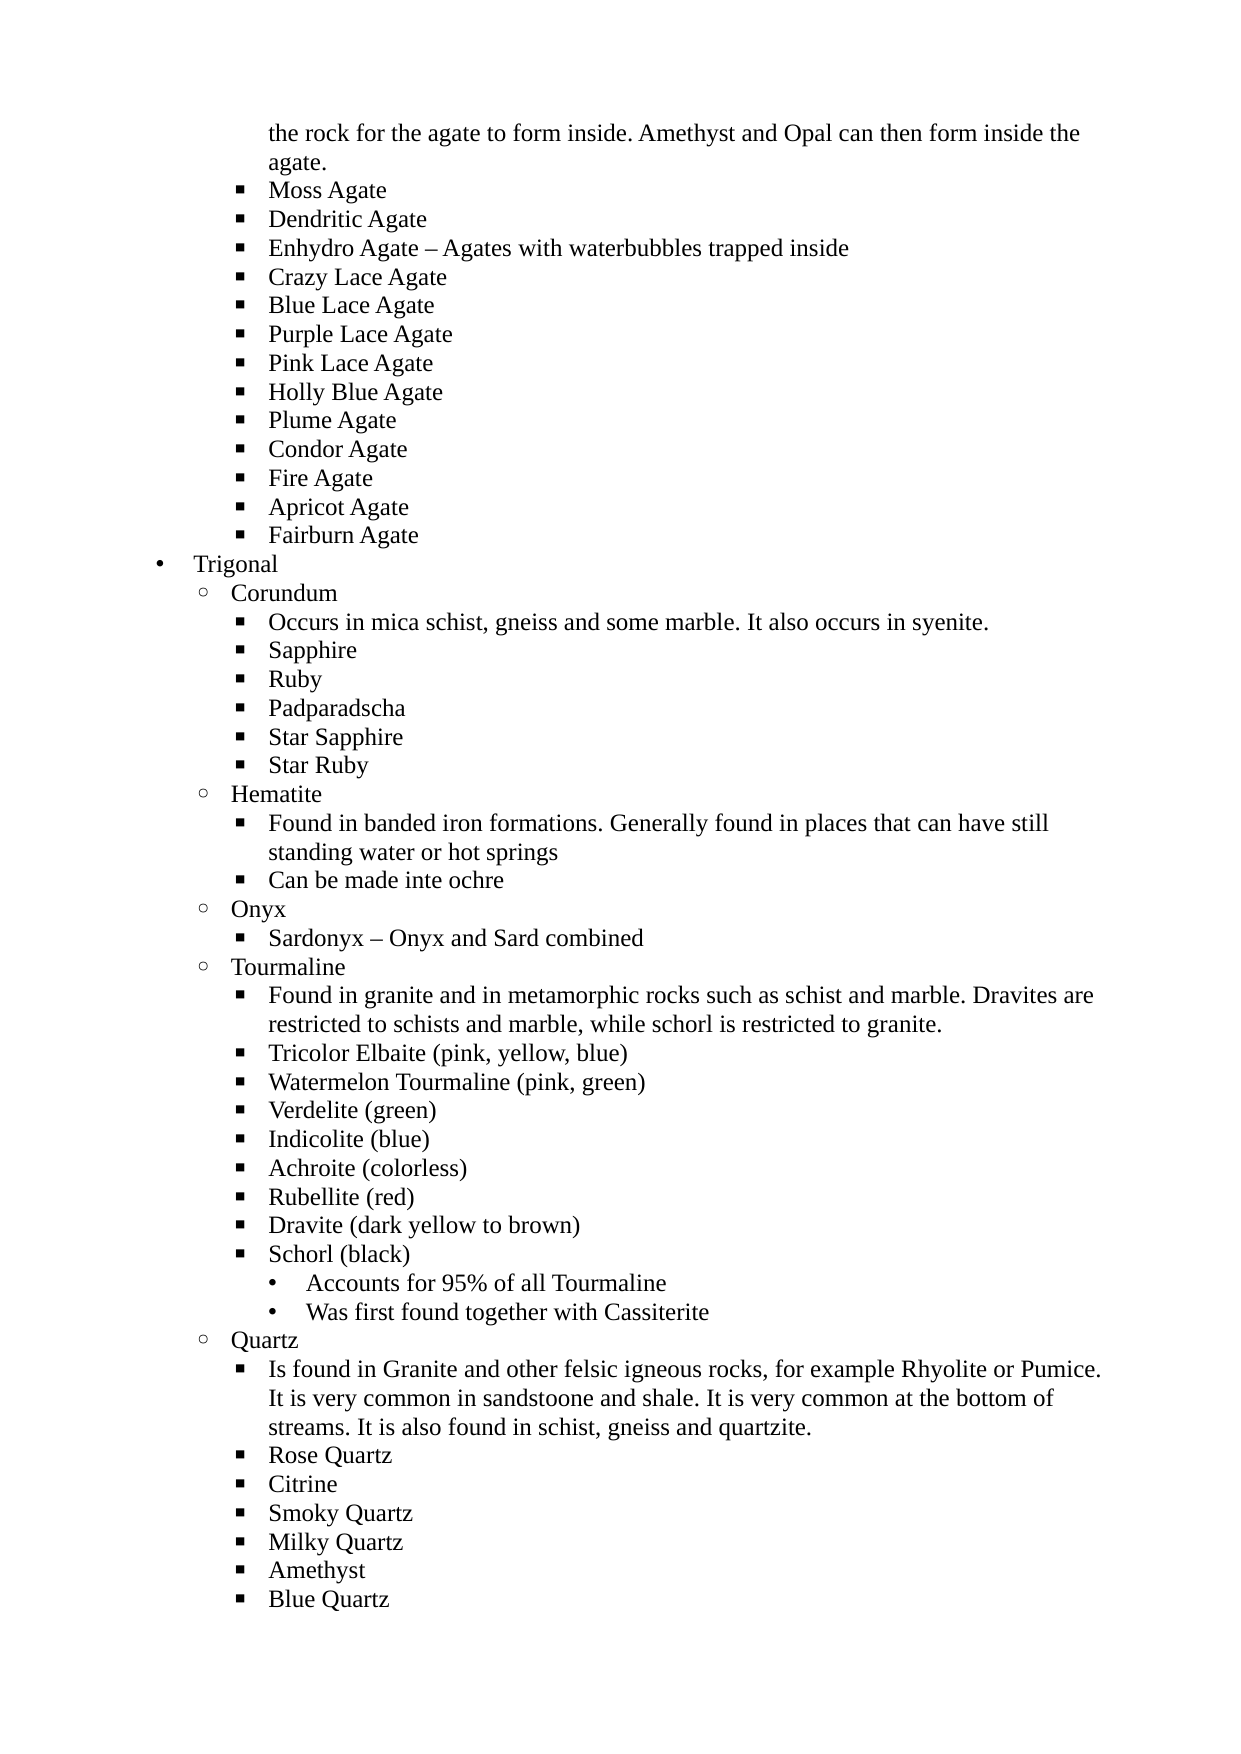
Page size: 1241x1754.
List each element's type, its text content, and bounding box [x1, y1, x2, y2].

list Star Ruby [231, 751, 1122, 779]
list Holly Blue Agate [231, 377, 1122, 406]
list Dendritic Agate [231, 204, 1122, 233]
list Quartz [193, 1326, 1122, 1354]
list Schorl (black) [231, 1239, 1122, 1268]
list Milky Quartz [231, 1527, 1122, 1556]
list Tricolor Elbaite (pink, yellow, blue) [231, 1038, 1122, 1067]
list Rubellite (red) [231, 1182, 1122, 1211]
list Plume Agate [231, 406, 1122, 434]
list Verdelite (green) [231, 1096, 1122, 1124]
list Can be made inte ochre [231, 866, 1122, 894]
list Found in banded iron formations. Generally found in places that can have still standing water or hot springs [231, 808, 1122, 866]
list Rose Quartz [231, 1441, 1122, 1469]
list the rock for the agate to form inside. Amethyst and Opal can then form inside the agate. [231, 118, 1122, 176]
list Accounts for 95% of all Tourmaline [268, 1268, 1122, 1297]
list Found in granite and in metamorphic rocks such as schist and marble. Dravites are restricted to schists and marble, while schorl is restricted to granite. [231, 981, 1122, 1038]
list Enhydro Agate – Agates with waterbubbles trapped inside [231, 233, 1122, 262]
list Tourmaline [193, 952, 1122, 981]
list Indicolite (blue) [231, 1124, 1122, 1153]
list Pink Lace Agate [231, 348, 1122, 377]
list Onyx [193, 894, 1122, 923]
list Star Sapphire [231, 722, 1122, 751]
list Blue Quartz [231, 1584, 1122, 1613]
list Sardonyx – Onyx and Sard combined [231, 923, 1122, 952]
list Condor Agate [231, 434, 1122, 463]
list Moss Agate [231, 176, 1122, 204]
list Apricot Agate [231, 492, 1122, 521]
list Fire Agate [231, 463, 1122, 492]
list Blue Lace Agate [231, 291, 1122, 319]
list Is found in Granite and other felsic igneous rocks, for example Rhyolite or Pumice. It is very common in sandstoone and shale. It is very common at the bottom of streams. It is also found in schist, gneiss and quartzite. [231, 1354, 1122, 1441]
list Sapphire [231, 636, 1122, 664]
list Fairburn Agate [231, 521, 1122, 549]
list Trigonal [156, 549, 1122, 578]
list Watermelon Tourmaline (pink, green) [231, 1067, 1122, 1096]
list Dravite (dark yellow to brown) [231, 1211, 1122, 1239]
list Occurs in mica schist, gneiss and some marble. It also occurs in syenite. [231, 607, 1122, 636]
list Achroite (colorless) [231, 1153, 1122, 1182]
list Corundum [193, 578, 1122, 607]
list Citrine [231, 1469, 1122, 1498]
list Smoky Quartz [231, 1498, 1122, 1527]
list Ruby [231, 664, 1122, 693]
list Padparadscha [231, 693, 1122, 722]
list Amethyst [231, 1556, 1122, 1584]
list Was first found together with Cassiterite [268, 1297, 1122, 1326]
list Crazy Lace Agate [231, 262, 1122, 291]
list Purple Lace Agate [231, 319, 1122, 348]
list Hematite [193, 779, 1122, 808]
